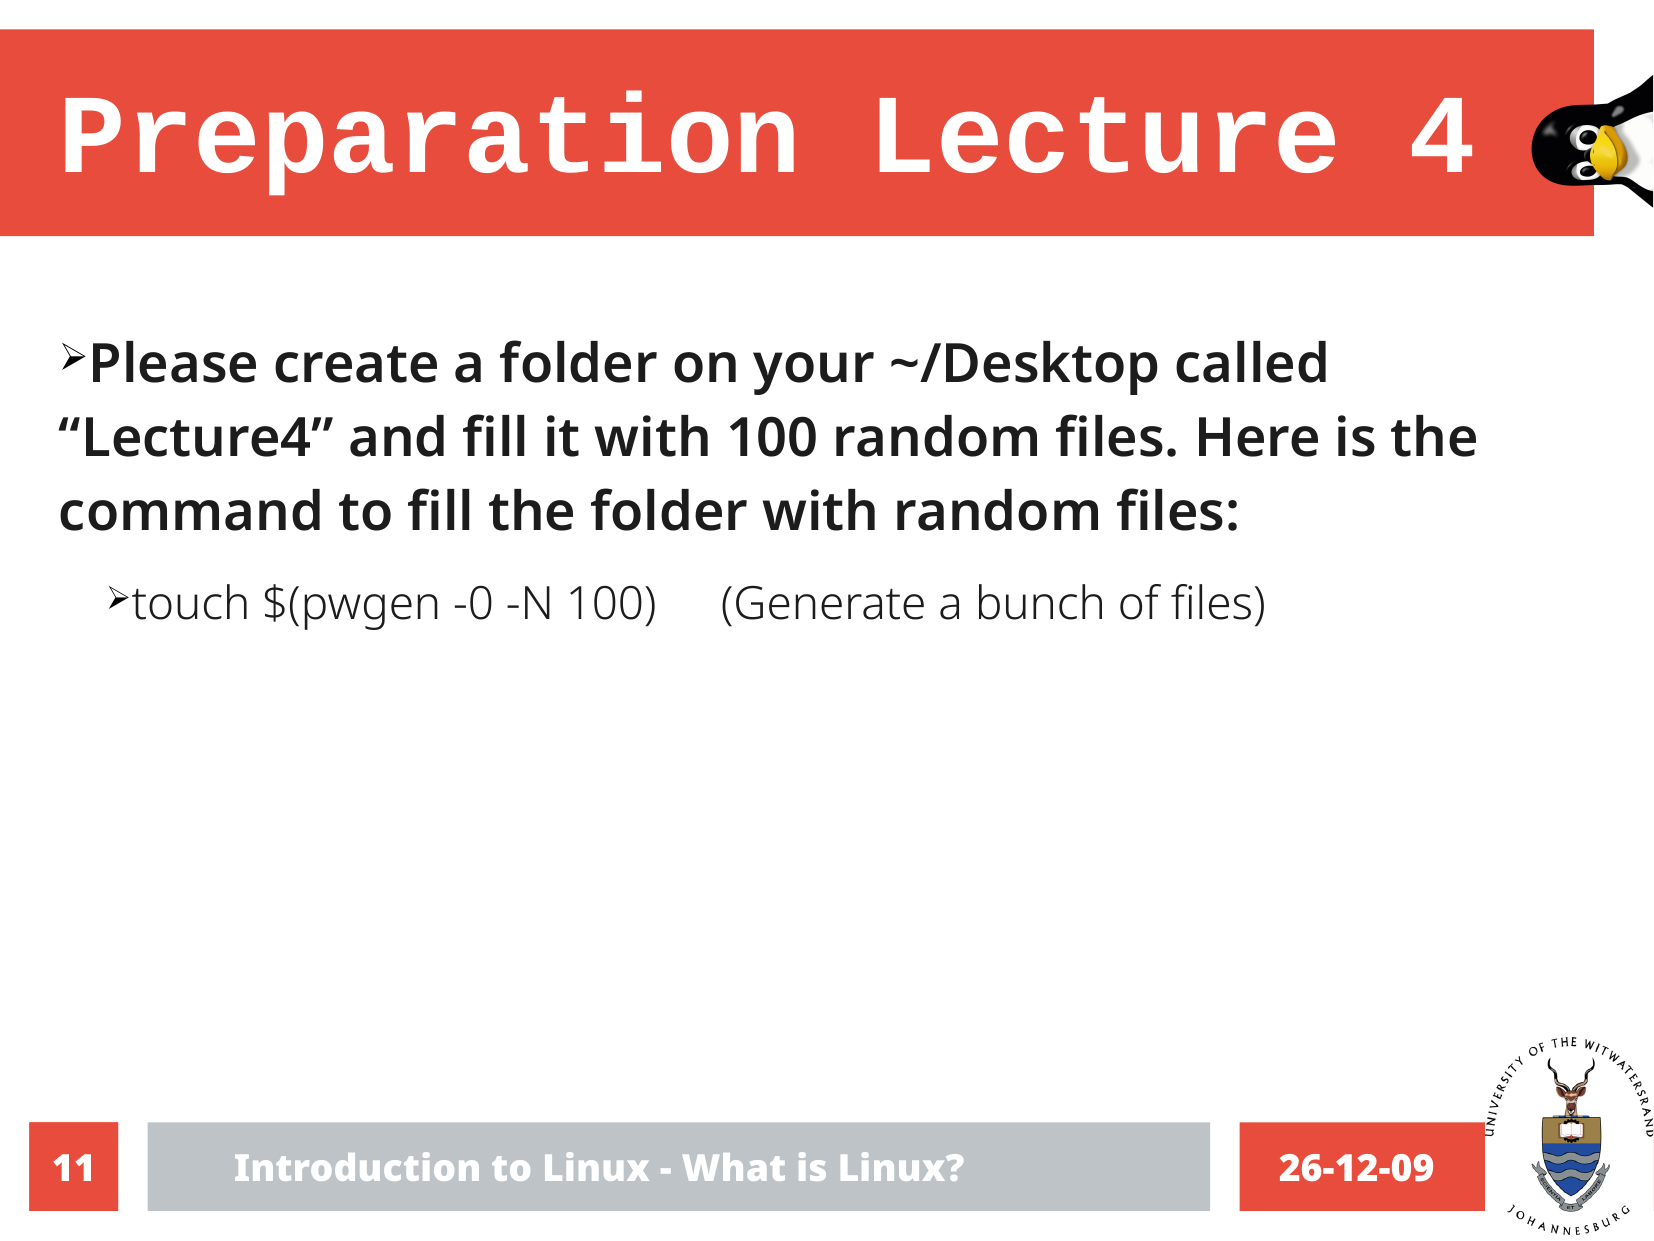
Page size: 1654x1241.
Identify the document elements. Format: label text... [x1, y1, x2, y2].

list Please create a folder on your ~/Desktop called “Lecture4” and fill it with 100 random files. Here is the command to fill the folder with random files: touch $(pwgen -0 -N 100) (Generate a bunch of files) [58, 324, 1565, 1093]
title Preparation Lecture 4 [58, 59, 1594, 207]
picture [1485, 1037, 1654, 1235]
picture [1514, 23, 1654, 276]
